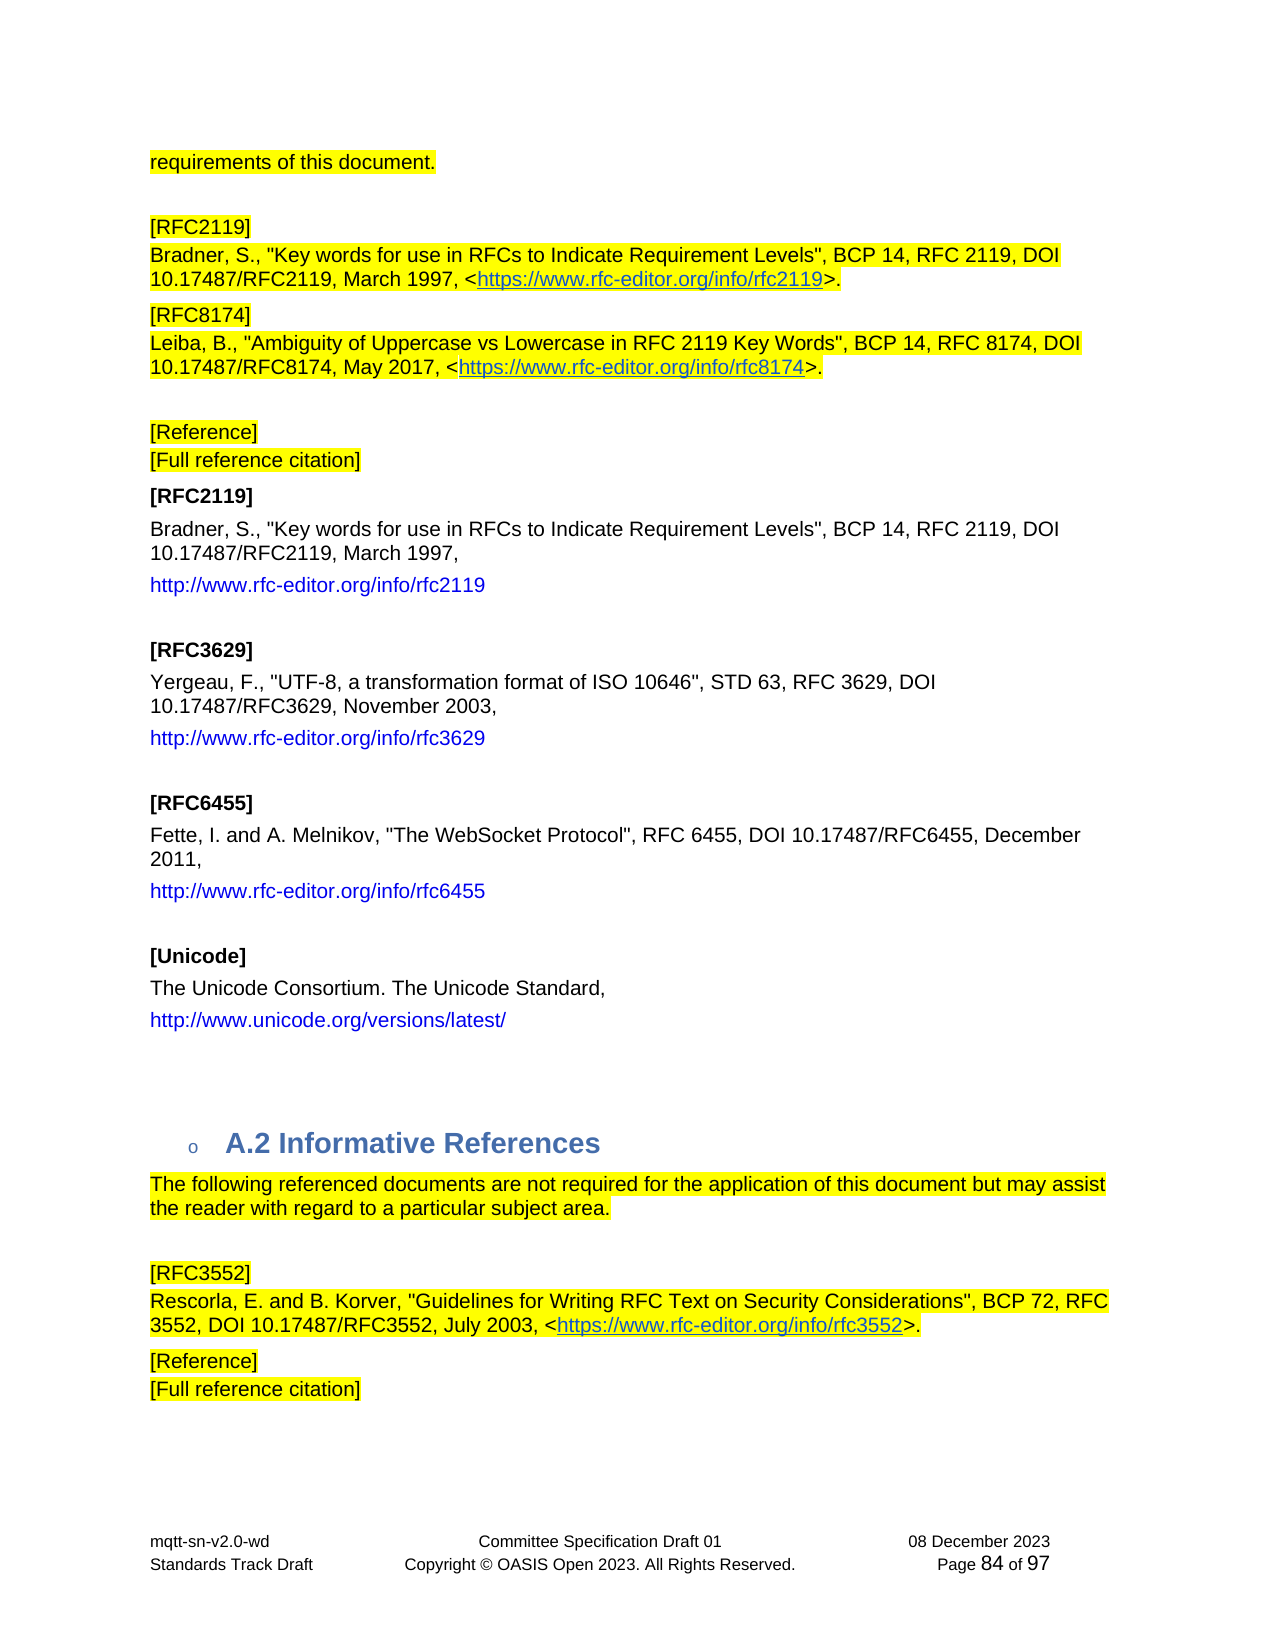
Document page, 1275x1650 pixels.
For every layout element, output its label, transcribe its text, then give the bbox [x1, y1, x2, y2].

text The Unicode Consortium. The Unicode Standard, [150, 976, 1125, 1000]
text [Unicode] [150, 944, 1125, 968]
text [Full reference citation] [150, 448, 1125, 472]
text http://www.rfc-editor.org/info/rfc6455 [150, 879, 1125, 903]
text http://www.unicode.org/versions/latest/ [150, 1008, 1125, 1032]
text [Reference] [150, 420, 1125, 444]
text [Reference] [150, 1349, 1125, 1373]
text [RFC3552] [150, 1261, 1125, 1284]
text [RFC8174] [150, 303, 1125, 327]
text Fette, I. and A. Melnikov, "The WebSocket Protocol", RFC 6455, DOI 10.17487/RFC6455, December 2011, [150, 823, 1125, 871]
text [RFC2119] [150, 214, 1125, 238]
text The following referenced documents are not required for the application of this document but may assist the reader with regard to a particular subject area. [150, 1172, 1125, 1220]
text [Full reference citation] [150, 1377, 1125, 1401]
text requirements of this document. [150, 150, 1125, 174]
text Leiba, B., "Ambiguity of Uppercase vs Lowercase in RFC 2119 Key Words", BCP 14, RFC 8174, DOI 10.17487/RFC8174, May 2017, <https://www.rfc-editor.org/info/rfc8174>. [150, 331, 1125, 379]
text http://www.rfc-editor.org/info/rfc3629 [150, 726, 1125, 750]
text Rescorla, E. and B. Korver, "Guidelines for Writing RFC Text on Security Considerations", BCP 72, RFC 3552, DOI 10.17487/RFC3552, July 2003, <https://www.rfc-editor.org/info/rfc3552>. [150, 1289, 1125, 1337]
text [RFC3629] [150, 637, 1125, 661]
text Bradner, S., "Key words for use in RFCs to Indicate Requirement Levels", BCP 14, RFC 2119, DOI 10.17487/RFC2119, March 1997, [150, 517, 1125, 564]
text http://www.rfc-editor.org/info/rfc2119 [150, 573, 1125, 597]
subtitle A.2 Informative References [187, 1126, 1125, 1159]
text Yergeau, F., "UTF-8, a transformation format of ISO 10646", STD 63, RFC 3629, DOI 10.17487/RFC3629, November 2003, [150, 670, 1125, 718]
text Bradner, S., "Key words for use in RFCs to Indicate Requirement Levels", BCP 14, RFC 2119, DOI 10.17487/RFC2119, March 1997, <https://www.rfc-editor.org/info/rfc2119>. [150, 243, 1125, 291]
text [RFC2119] [150, 484, 1125, 508]
text [RFC6455] [150, 791, 1125, 814]
